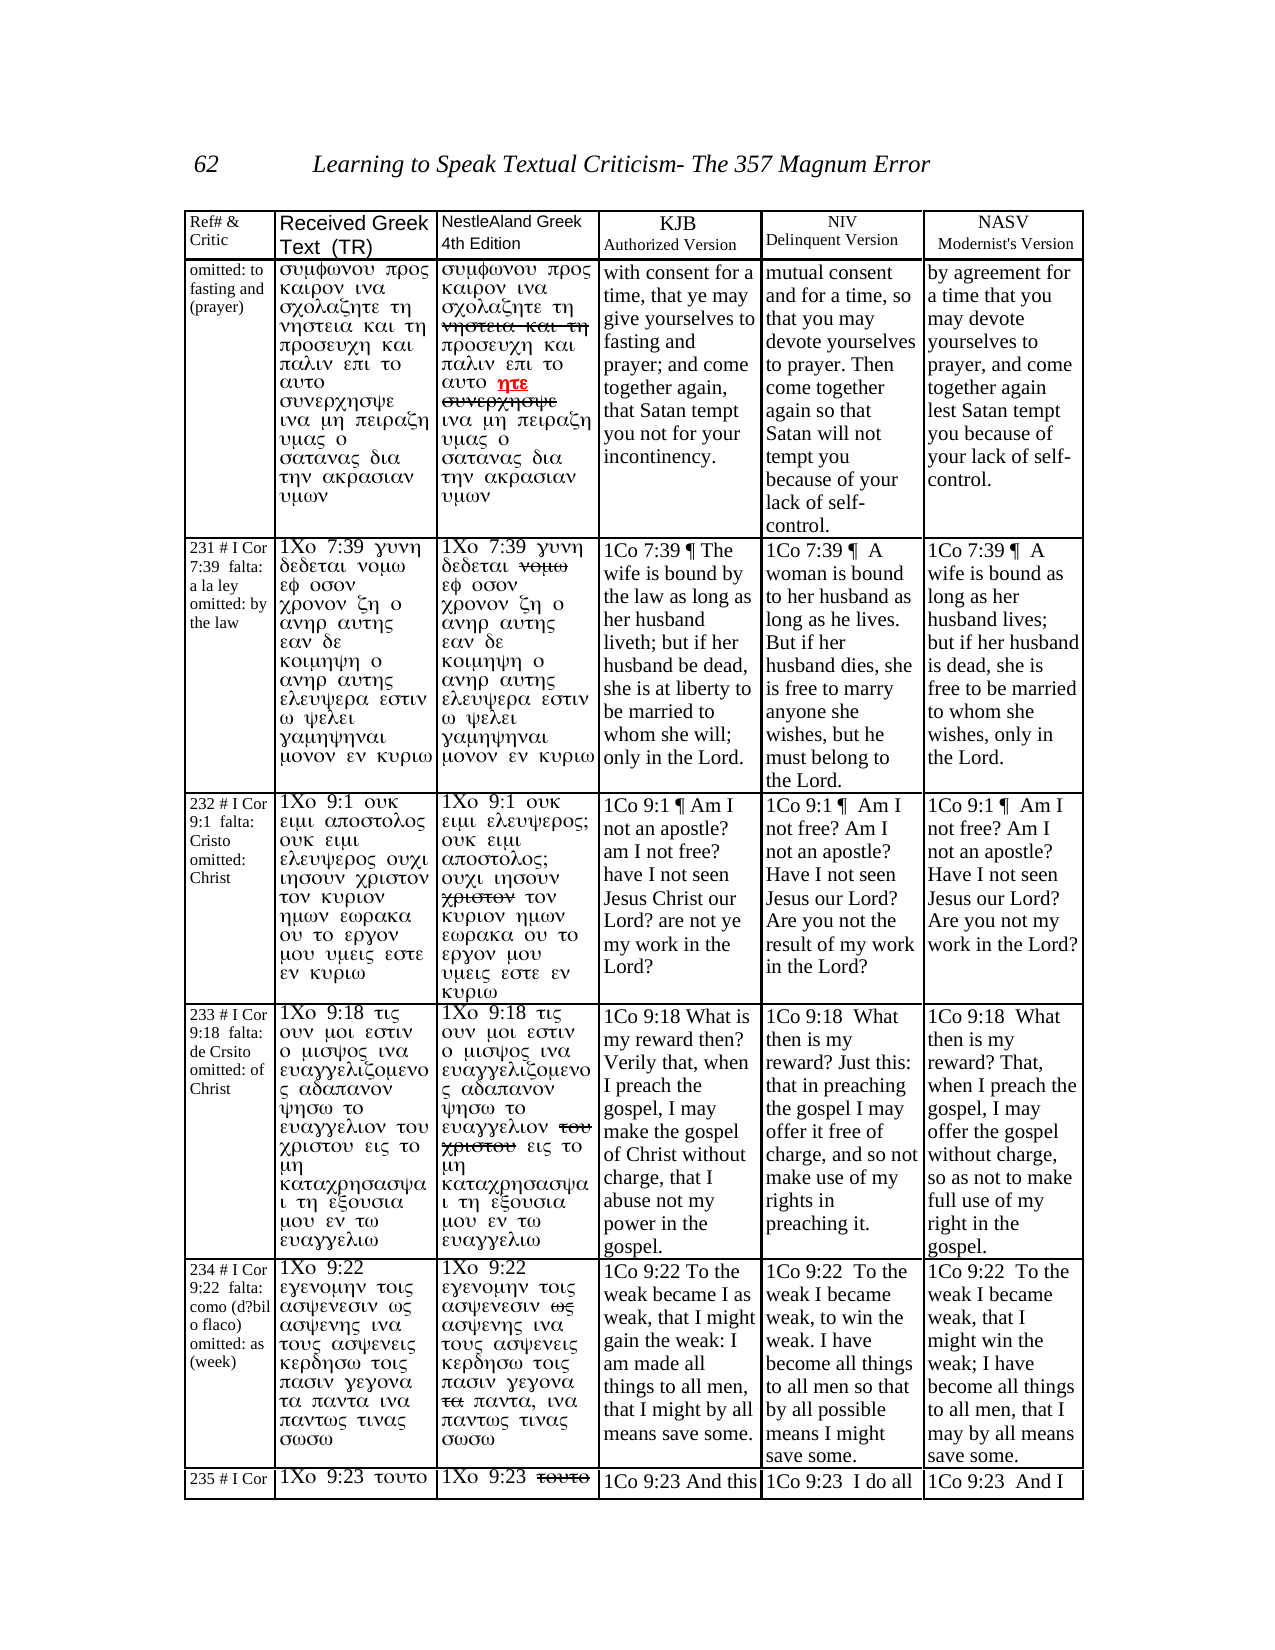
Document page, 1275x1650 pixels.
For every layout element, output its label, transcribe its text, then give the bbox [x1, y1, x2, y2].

table_cell 1Co 9:23 And I [925, 1470, 1082, 1498]
table_cell 1Co 7:39 ¶ A wife is bound as long as her husband lives; but if her husband is dead, she is free to be married to whom she wishes, only in the Lord. [925, 539, 1082, 792]
table_cell 1Co 9:22 To the weak became I as weak, that I might gain the weak: I am made all things to all men, that I might by all means save some. [600, 1260, 760, 1467]
table_cell 1Co 9:23 I do all [763, 1470, 922, 1498]
table_cell 1Co 7:39 gunh dedetai nomw ef oson cronon zh o anhr authV ean de koimhyh o anhr authV eleuyera estin w yelei gamhyhnai monon en kuriw [276, 539, 436, 792]
table_cell 1Co 9:1 ¶ Am I not an apostle? am I not free? have I not seen Jesus Christ our Lord? are not ye my work in the Lord? [600, 794, 760, 1003]
table_header NIV Delinquent Version [763, 212, 922, 258]
table_cell 1Co 9:1 ouk eimi apostoloV ouk eimi eleuyeroV ouci ihsoun criston ton kurion hmwn ewraka ou to ergon mou umeiV este en kuriw [276, 794, 436, 1003]
table_cell omitted: to fasting and (prayer) [186, 261, 274, 537]
table_header Ref# & Critic [186, 212, 274, 258]
table_header Received Greek Text (TR) [276, 212, 436, 258]
table_cell 1Co 9:18 What then is my reward? That, when I preach the gospel, I may offer the gospel without charge, so as not to make full use of my right in the gospel. [925, 1005, 1082, 1258]
table_cell 1Co 9:22 To the weak I became weak, to win the weak. I have become all things to all men so that by all possible means I might save some. [763, 1260, 922, 1467]
table_cell 1Co 9:23 touto [276, 1470, 436, 1498]
table_cell 1Co 9:23 And this [600, 1470, 760, 1498]
table_header KJB Authorized Version [600, 212, 760, 258]
table_cell 1Co 9:18 tiV oun moi estin o misyoV ina euaggelizomenoV adapanon yhsw to euaggelion tou cristou eiV to mh katacrhsasyai th exousia mou en tw euaggeliw [438, 1005, 598, 1258]
table_cell 1Co 9:1 ouk eimi eleuyeroV; ouk eimi apostoloV; ouci ihsoun criston ton kurion hmwn ewraka ou to ergon mou umeiV este en kuriw [438, 794, 598, 1003]
table_cell 1Co 9:22 egenomhn toiV asyenesin wV asyenhV ina touV asyeneiV kerdhsw toiV pasin gegona ta panta, ina pantwV tinaV swsw [438, 1260, 598, 1467]
table_cell sumfwnou proV kairon ina scolazhte th nhsteia kai th proseuch kai palin epi to auto hte sunerchsye ina mh peirazh umaV o satanaV dia thn akrasian umwn [438, 261, 598, 537]
table_cell 1Co 9:18 What is my reward then? Verily that, when I preach the gospel, I may make the gospel of Christ without charge, that I abuse not my power in the gospel. [600, 1005, 760, 1258]
table_header NASV Modernist's Version [925, 212, 1082, 258]
table_cell 1Co 9:18 tiV oun moi estin o misyoV ina euaggelizomenoV adapanon yhsw to euaggelion tou cristou eiV to mh katacrhsasyai th exousia mou en tw euaggeliw [276, 1005, 436, 1258]
table_cell 1Co 9:1 ¶ Am I not free? Am I not an apostle? Have I not seen Jesus our Lord? Are you not the result of my work in the Lord? [763, 794, 922, 1003]
table_cell 231 # I Cor 7:39 falta: a la ley omitted: by the law [186, 539, 274, 792]
table_cell 1Co 9:1 ¶ Am I not free? Am I not an apostle? Have I not seen Jesus our Lord? Are you not my work in the Lord? [925, 794, 1082, 1003]
table_cell 1Co 7:39 ¶ A woman is bound to her husband as long as he lives. But if her husband dies, she is free to marry anyone she wishes, but he must belong to the Lord. [763, 539, 922, 792]
table_cell sumfwnou proV kairon ina scolazhte th nhsteia kai th proseuch kai palin epi to auto sunerchsye ina mh peirazh umaV o satanaV dia thn akrasian umwn [276, 261, 436, 537]
table_header NestleAland Greek 4th Edition [438, 212, 598, 258]
table_cell with consent for a time, that ye may give yourselves to fasting and prayer; and come together again, that Satan tempt you not for your incontinency. [600, 261, 760, 537]
table_cell 235 # I Cor [186, 1470, 274, 1498]
table_cell 1Co 9:18 What then is my reward? Just this: that in preaching the gospel I may offer it free of charge, and so not make use of my rights in preaching it. [763, 1005, 922, 1258]
table_cell 233 # I Cor 9:18 falta: de Crsito omitted: of Christ [186, 1005, 274, 1258]
table_cell 1Co 9:22 To the weak I became weak, that I might win the weak; I have become all things to all men, that I may by all means save some. [925, 1260, 1082, 1467]
table_cell by agreement for a time that you may devote yourselves to prayer, and come together again lest Satan tempt you because of your lack of self-control. [925, 261, 1082, 537]
table_cell 1Co 7:39 gunh dedetai nomw ef oson cronon zh o anhr authV ean de koimhyh o anhr authV eleuyera estin w yelei gamhyhnai monon en kuriw [438, 539, 598, 792]
table_cell 1Co 9:22 egenomhn toiV asyenesin wV asyenhV ina touV asyeneiV kerdhsw toiV pasin gegona ta panta ina pantwV tinaV swsw [276, 1260, 436, 1467]
table_cell 232 # I Cor 9:1 falta: Cristo omitted: Christ [186, 794, 274, 1003]
table_cell mutual consent and for a time, so that you may devote yourselves to prayer. Then come together again so that Satan will not tempt you because of your lack of self-control. [763, 261, 922, 537]
table_cell 234 # I Cor 9:22 falta: como (d?bil o flaco) omitted: as (week) [186, 1260, 274, 1467]
table_cell 1Co 9:23 touto [438, 1470, 598, 1498]
table_cell 1Co 7:39 ¶ The wife is bound by the law as long as her husband liveth; but if her husband be dead, she is at liberty to be married to whom she will; only in the Lord. [600, 539, 760, 792]
